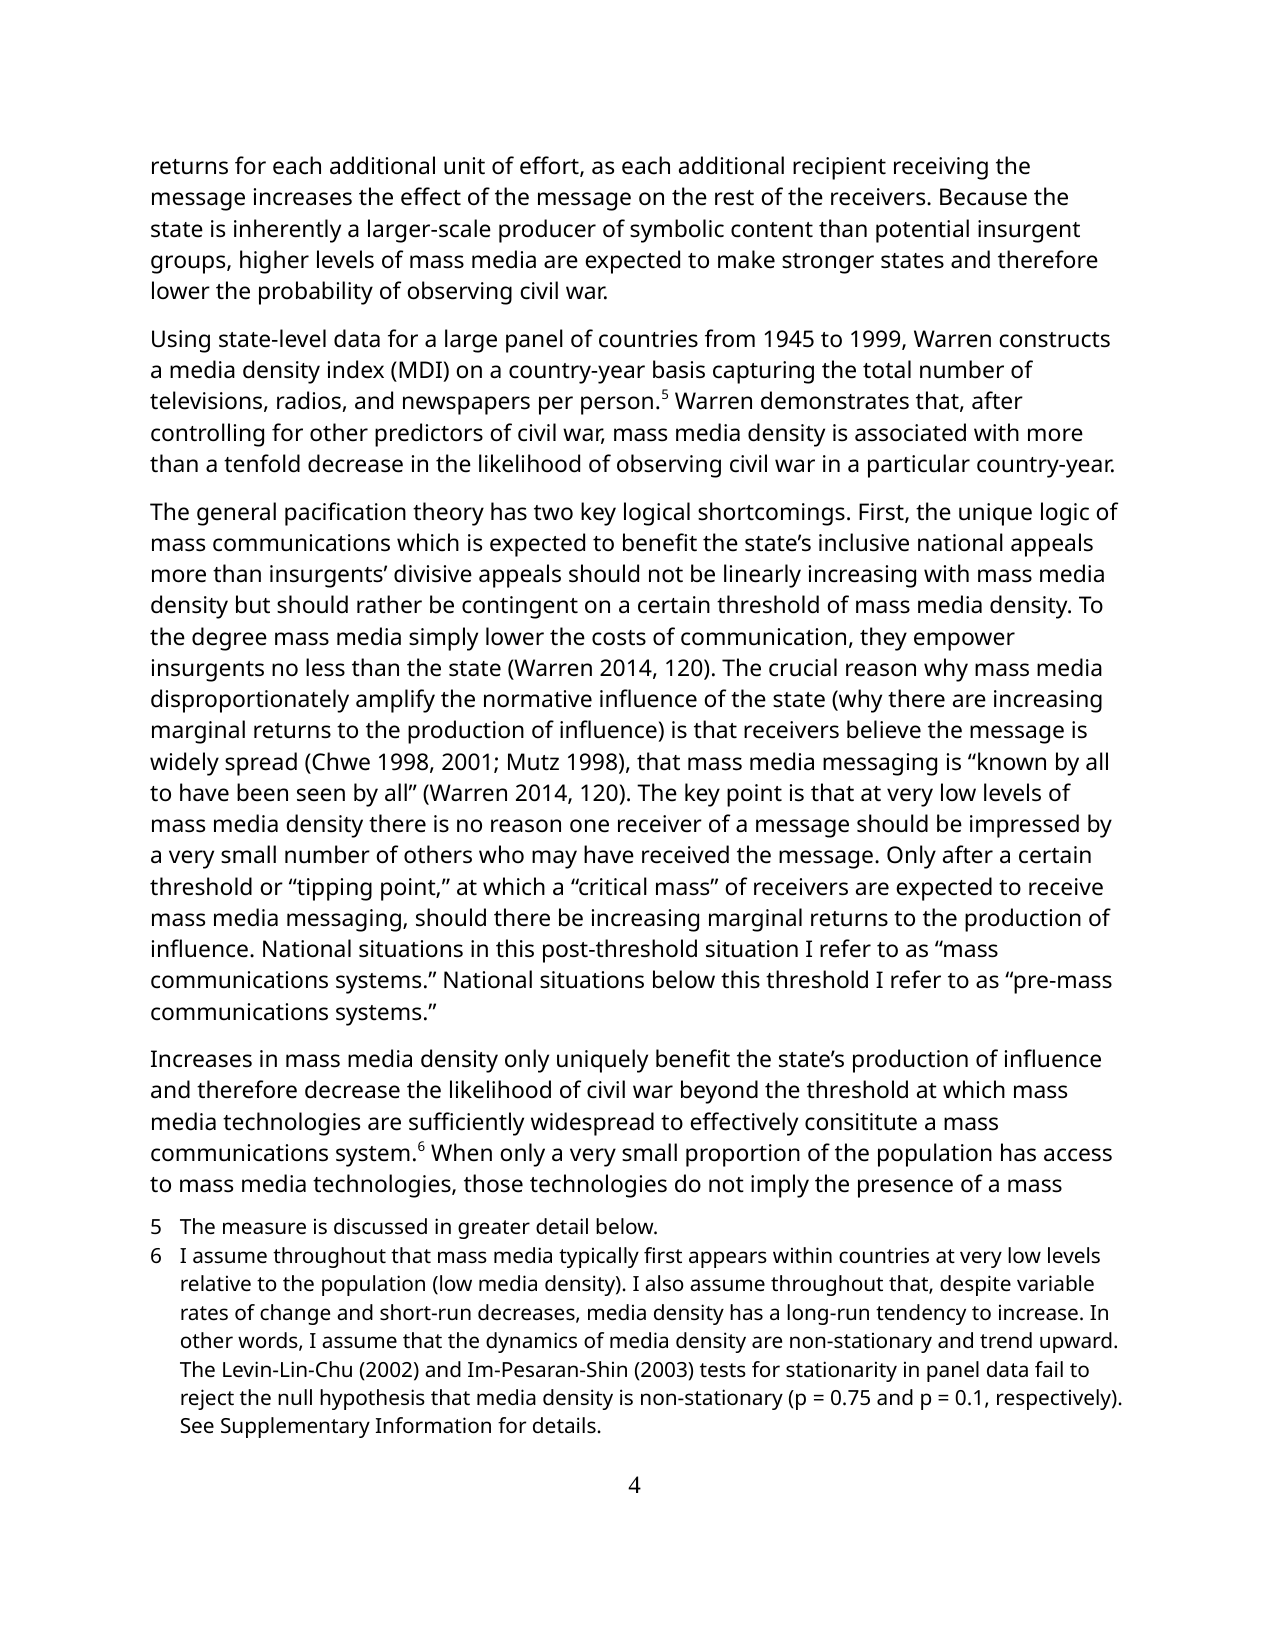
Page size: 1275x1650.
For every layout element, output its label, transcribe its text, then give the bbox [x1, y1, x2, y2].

text Using state-level data for a large panel of countries from 1945 to 1999, Warren constructs a media density index (MDI) on a country-year basis capturing the total number of televisions, radios, and newspapers per person. Warren demonstrates that, after controlling for other predictors of civil war, mass media density is associated with more than a tenfold decrease in the likelihood of observing civil war in a particular country-year. [150, 323, 1125, 479]
text The general pacification theory has two key logical shortcomings. First, the unique logic of mass communications which is expected to benefit the state’s inclusive national appeals more than insurgents’ divisive appeals should not be linearly increasing with mass media density but should rather be contingent on a certain threshold of mass media density. To the degree mass media simply lower the costs of communication, they empower insurgents no less than the state (Warren 2014, 120). The crucial reason why mass media disproportionately amplify the normative influence of the state (why there are increasing marginal returns to the production of influence) is that receivers believe the message is widely spread (Chwe 1998, 2001; Mutz 1998), that mass media messaging is “known by all to have been seen by all” (Warren 2014, 120). The key point is that at very low levels of mass media density there is no reason one receiver of a message should be impressed by a very small number of others who may have received the message. Only after a certain threshold or “tipping point,” at which a “critical mass” of receivers are expected to receive mass media messaging, should there be increasing marginal returns to the production of influence. National situations in this post-threshold situation I refer to as “mass communications systems.” National situations below this threshold I refer to as “pre-mass communications systems.” [150, 495, 1125, 1027]
text I assume throughout that mass media typically first appears within countries at very low levels relative to the population (low media density). I also assume throughout that, despite variable rates of change and short-run decreases, media density has a long-run tendency to increase. In other words, I assume that the dynamics of media density are non-stationary and trend upward. The Levin-Lin-Chu (2002) and Im-Pesaran-Shin (2003) tests for stationarity in panel data fail to reject the null hypothesis that media density is non-stationary (p = 0.75 and p = 0.1, respectively). See Supplementary Information for details. [150, 1241, 1125, 1440]
text returns for each additional unit of effort, as each additional recipient receiving the message increases the effect of the message on the rest of the receivers. Because the state is inherently a larger-scale producer of symbolic content than potential insurgent groups, higher levels of mass media are expected to make stronger states and therefore lower the probability of observing civil war. [150, 150, 1125, 306]
text Increases in mass media density only uniquely benefit the state’s production of influence and therefore decrease the likelihood of civil war beyond the threshold at which mass media technologies are sufficiently widespread to effectively consititute a mass communications system. When only a very small proportion of the population has access to mass media technologies, those technologies do not imply the presence of a mass [150, 1043, 1125, 1199]
text The measure is discussed in greater detail below. [150, 1212, 1125, 1241]
